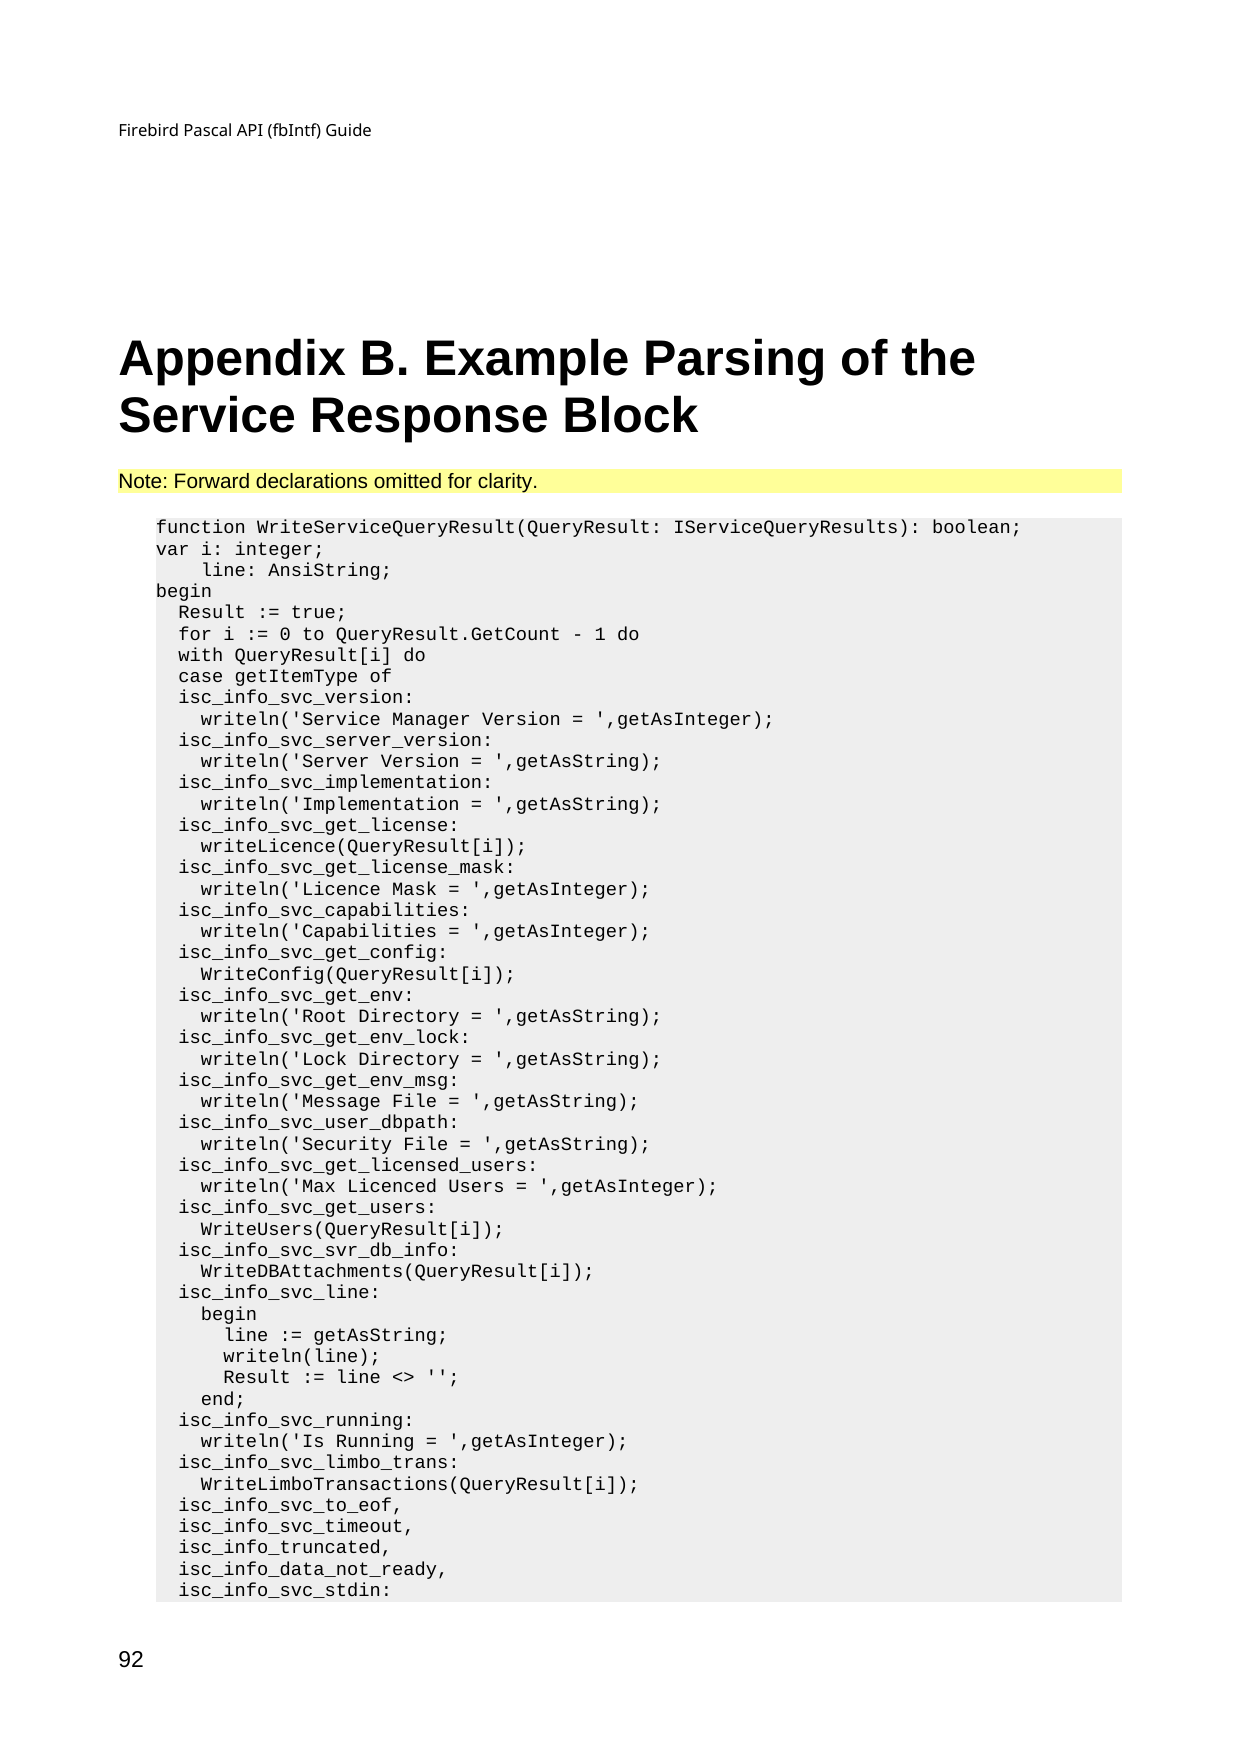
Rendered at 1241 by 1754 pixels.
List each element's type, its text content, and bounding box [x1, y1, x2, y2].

text isc_info_svc_get_licensed_users: [156, 1156, 1122, 1177]
text for i := 0 to QueryResult.GetCount - 1 do [156, 624, 1122, 646]
text writeln(line); [156, 1347, 1122, 1368]
list Example Parsing of the Service Response Block [118, 328, 1122, 443]
text case getItemType of [156, 667, 1122, 688]
text isc_info_svc_user_dbpath: [156, 1113, 1122, 1134]
text isc_info_svc_server_version: [156, 731, 1122, 752]
text isc_info_svc_implementation: [156, 773, 1122, 794]
text isc_info_svc_get_license_mask: [156, 858, 1122, 879]
text isc_info_svc_limbo_trans: [156, 1453, 1122, 1474]
text isc_info_svc_get_config: [156, 943, 1122, 964]
text Note: Forward declarations omitted for clarity. [118, 469, 1122, 493]
text function WriteServiceQueryResult(QueryResult: IServiceQueryResults): boolean; [156, 518, 1122, 539]
text writeLicence(QueryResult[i]); [156, 837, 1122, 858]
text Result := line <> ''; [156, 1368, 1122, 1389]
text isc_info_svc_line: [156, 1283, 1122, 1304]
text end; [156, 1389, 1122, 1411]
text writeln('Capabilities = ',getAsInteger); [156, 922, 1122, 943]
text line: AnsiString; [156, 561, 1122, 582]
text with QueryResult[i] do [156, 646, 1122, 667]
text isc_info_svc_stdin: [156, 1581, 1122, 1602]
text var i: integer; [156, 539, 1122, 561]
text writeln('Max Licenced Users = ',getAsInteger); [156, 1177, 1122, 1198]
text begin [156, 1304, 1122, 1326]
text writeln('Root Directory = ',getAsString); [156, 1007, 1122, 1028]
text isc_info_svc_get_env_lock: [156, 1028, 1122, 1049]
text Result := true; [156, 603, 1122, 624]
text writeln('Service Manager Version = ',getAsInteger); [156, 709, 1122, 731]
text isc_info_svc_get_license: [156, 816, 1122, 837]
text isc_info_svc_to_eof, [156, 1496, 1122, 1517]
text WriteConfig(QueryResult[i]); [156, 964, 1122, 986]
text isc_info_svc_version: [156, 688, 1122, 709]
text writeln('Is Running = ',getAsInteger); [156, 1432, 1122, 1453]
text isc_info_truncated, [156, 1538, 1122, 1559]
text writeln('Implementation = ',getAsString); [156, 794, 1122, 816]
text isc_info_svc_capabilities: [156, 901, 1122, 922]
text isc_info_svc_timeout, [156, 1517, 1122, 1538]
text writeln('Licence Mask = ',getAsInteger); [156, 879, 1122, 901]
text begin [156, 582, 1122, 603]
text WriteDBAttachments(QueryResult[i]); [156, 1262, 1122, 1283]
text isc_info_data_not_ready, [156, 1559, 1122, 1581]
text WriteLimboTransactions(QueryResult[i]); [156, 1474, 1122, 1496]
text WriteUsers(QueryResult[i]); [156, 1219, 1122, 1241]
text isc_info_svc_get_env_msg: [156, 1071, 1122, 1092]
text writeln('Server Version = ',getAsString); [156, 752, 1122, 773]
text isc_info_svc_running: [156, 1411, 1122, 1432]
text isc_info_svc_svr_db_info: [156, 1241, 1122, 1262]
text isc_info_svc_get_env: [156, 986, 1122, 1007]
text writeln('Lock Directory = ',getAsString); [156, 1049, 1122, 1071]
text writeln('Message File = ',getAsString); [156, 1092, 1122, 1113]
text line := getAsString; [156, 1326, 1122, 1347]
text writeln('Security File = ',getAsString); [156, 1134, 1122, 1156]
text isc_info_svc_get_users: [156, 1198, 1122, 1219]
